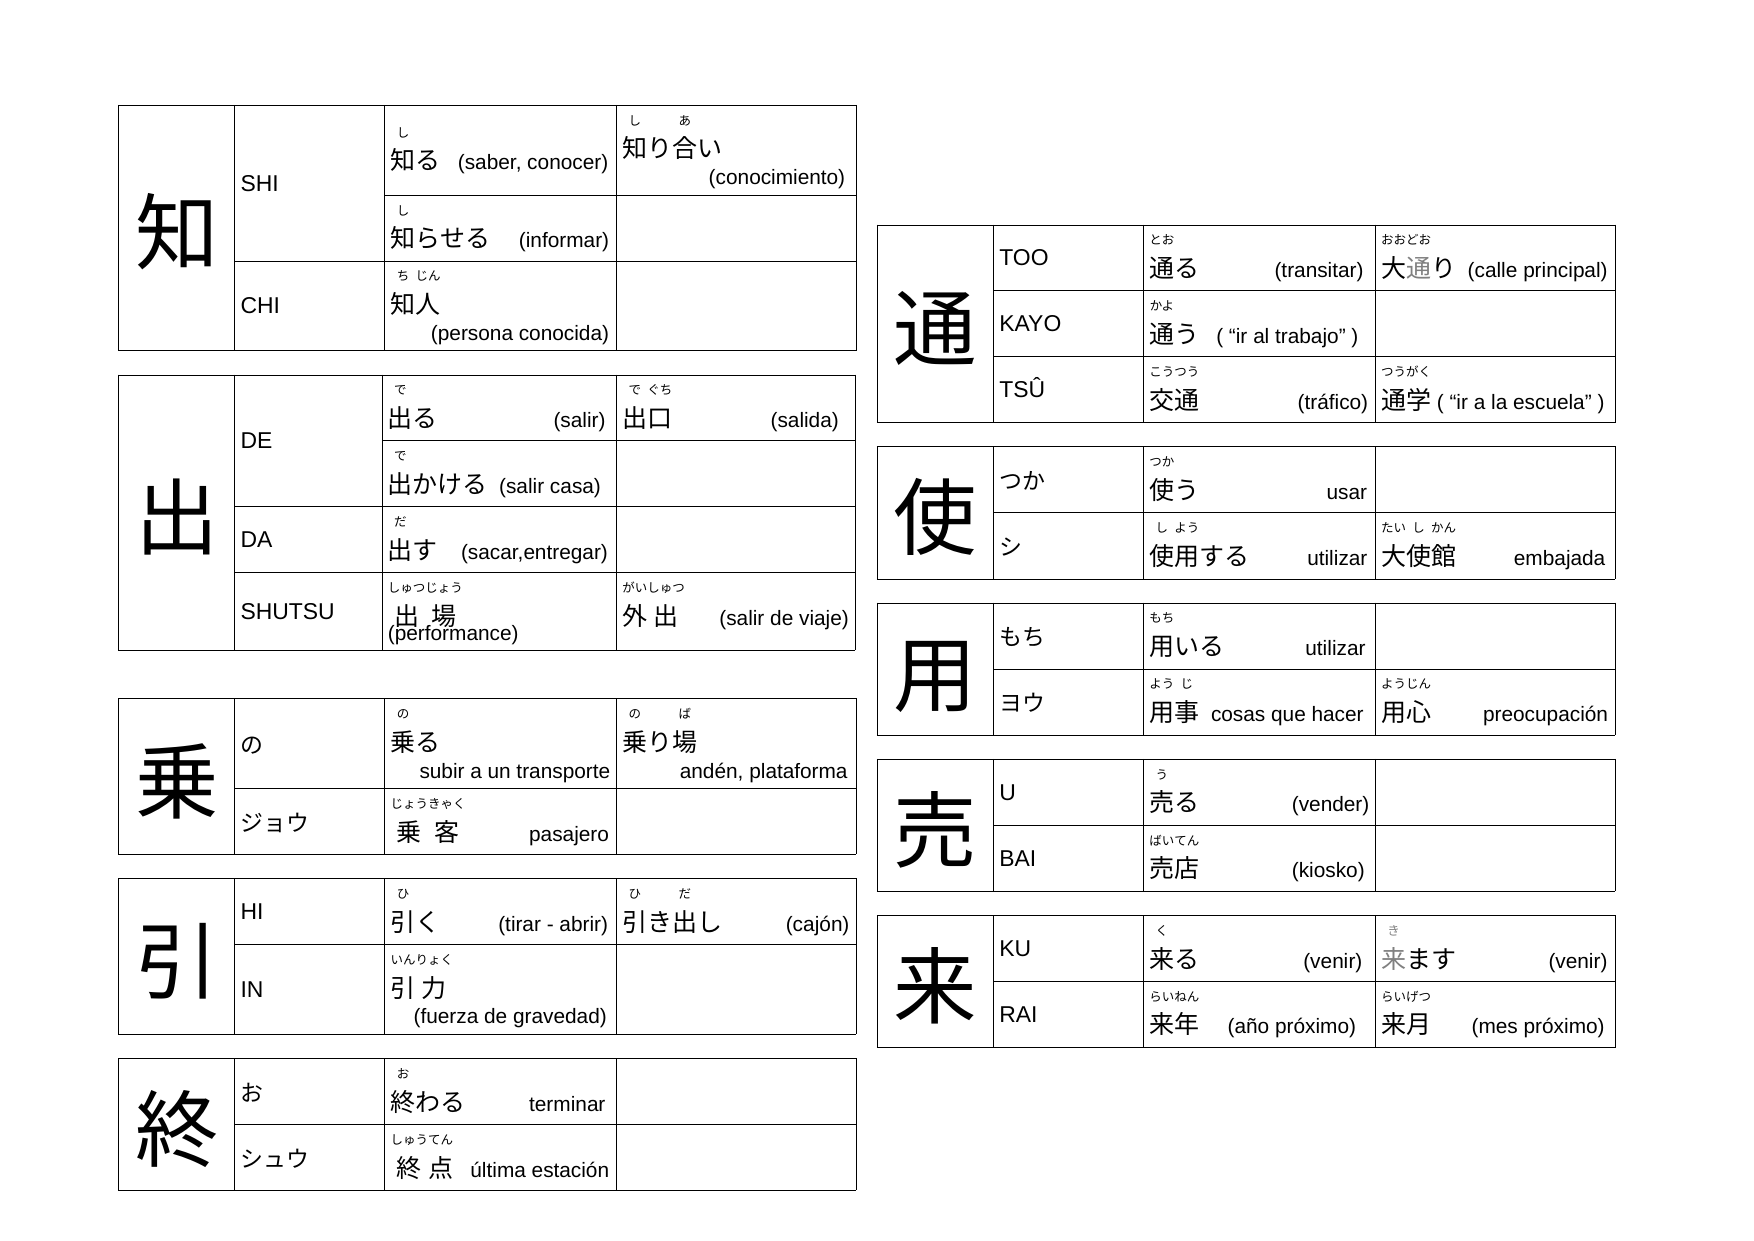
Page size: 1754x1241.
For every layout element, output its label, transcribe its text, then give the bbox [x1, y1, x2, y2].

table_cell SHUTSU [235, 573, 382, 650]
table_cell 外がい出しゅつ (salir de viaje) [617, 573, 855, 650]
table_header U [994, 760, 1143, 825]
table_header 知しる (saber, conocer) [385, 106, 616, 194]
table_header SHI [235, 106, 384, 261]
table_header DE [235, 376, 382, 506]
table_header 大おお通どおり (calle principal) [1376, 226, 1615, 290]
table_header KU [994, 916, 1143, 981]
table_cell 知ち人じん (persona conocida) [385, 262, 616, 350]
table_cell ヨウ [994, 670, 1143, 735]
table_cell [1376, 291, 1615, 356]
table_cell 通かよう ( “ir al trabajo” ) [1144, 291, 1375, 356]
table_cell 用よう事じ cosas que hacer [1144, 670, 1375, 735]
table_header 用 [878, 604, 993, 735]
table_cell [617, 196, 856, 261]
table_header [1376, 604, 1615, 668]
table_cell CHI [235, 262, 384, 350]
table_header 来きます (venir) [1376, 916, 1615, 981]
table_cell 通つう学がく ( “ir a la escuela” ) [1376, 357, 1615, 422]
table_cell IN [235, 945, 384, 1034]
table_header 売 [878, 760, 993, 891]
table_cell 用よう心じん preocupación [1376, 670, 1615, 735]
table_header 出でる (salir) [383, 376, 616, 440]
table_cell 売ばい店てん (kiosko) [1144, 826, 1375, 891]
table_cell シ [994, 513, 1143, 578]
table_header 来くる (venir) [1144, 916, 1375, 981]
table_header 出 [119, 376, 234, 650]
table_header 引 [119, 879, 234, 1034]
table_cell ジョウ [235, 789, 384, 854]
table_header 終おわる terminar [385, 1059, 616, 1124]
table_header 通とおる (transitar) [1144, 226, 1375, 290]
table_cell 引いん力りょく (fuerza de gravedad) [385, 945, 616, 1034]
table_cell [617, 262, 856, 350]
table_cell 使し用ようする utilizar [1144, 513, 1375, 578]
table_header もち [994, 604, 1143, 668]
table_header 乗 [119, 699, 234, 854]
table_header 引ひく (tirar - abrir) [385, 879, 616, 944]
table_cell KAYO [994, 291, 1143, 356]
table_cell [617, 441, 855, 506]
table_cell 来らい月げつ (mes próximo) [1376, 982, 1615, 1047]
table_cell TSÛ [994, 357, 1143, 422]
table_header 乗のり場ば andén, plataforma [617, 699, 856, 788]
table_header 売うる (vender) [1144, 760, 1375, 825]
table_cell 乗じょう客きゃく pasajero [385, 789, 616, 854]
table_header HI [235, 879, 384, 944]
table_cell RAI [994, 982, 1143, 1047]
table_cell BAI [994, 826, 1143, 891]
table_cell 知しらせる (informar) [385, 196, 616, 261]
table_header 終 [119, 1059, 234, 1190]
table_cell 終しゅう点てん última estación [385, 1125, 616, 1190]
table_cell 交こう通つう (tráfico) [1144, 357, 1375, 422]
table_header [1376, 760, 1615, 825]
table_header 乗のる subir a un transporte [385, 699, 616, 788]
table_header 知しり合あい (conocimiento) [617, 106, 856, 194]
table_cell シュウ [235, 1125, 384, 1190]
table_header 用もちいる utilizar [1144, 604, 1375, 668]
table_header の [235, 699, 384, 788]
table_header つか [994, 447, 1143, 512]
table_header 出で口ぐち (salida) [617, 376, 855, 440]
table_cell DA [235, 507, 382, 572]
table_cell 来らい年ねん (año próximo) [1144, 982, 1375, 1047]
table_header [1376, 447, 1615, 512]
table_header 来 [878, 916, 993, 1047]
table_header 使 [878, 447, 993, 578]
table_cell [617, 1125, 856, 1190]
table_header [617, 1059, 856, 1124]
table_cell 出でかける (salir casa) [383, 441, 616, 506]
table_header 使つかう usar [1144, 447, 1375, 512]
table_cell 大たい使し館かん embajada [1376, 513, 1615, 578]
table_cell [1376, 826, 1615, 891]
table_header 通 [878, 226, 993, 422]
table_cell 出しゅつ場じょう (performance) [383, 573, 616, 650]
table_cell [617, 507, 855, 572]
table_header お [235, 1059, 384, 1124]
table_header TOO [994, 226, 1143, 290]
table_cell [617, 789, 856, 854]
table_header 引ひき出だし (cajón) [617, 879, 856, 944]
table_cell 出だす (sacar,entregar) [383, 507, 616, 572]
table_cell [617, 945, 856, 1034]
table_header 知 [119, 106, 234, 350]
